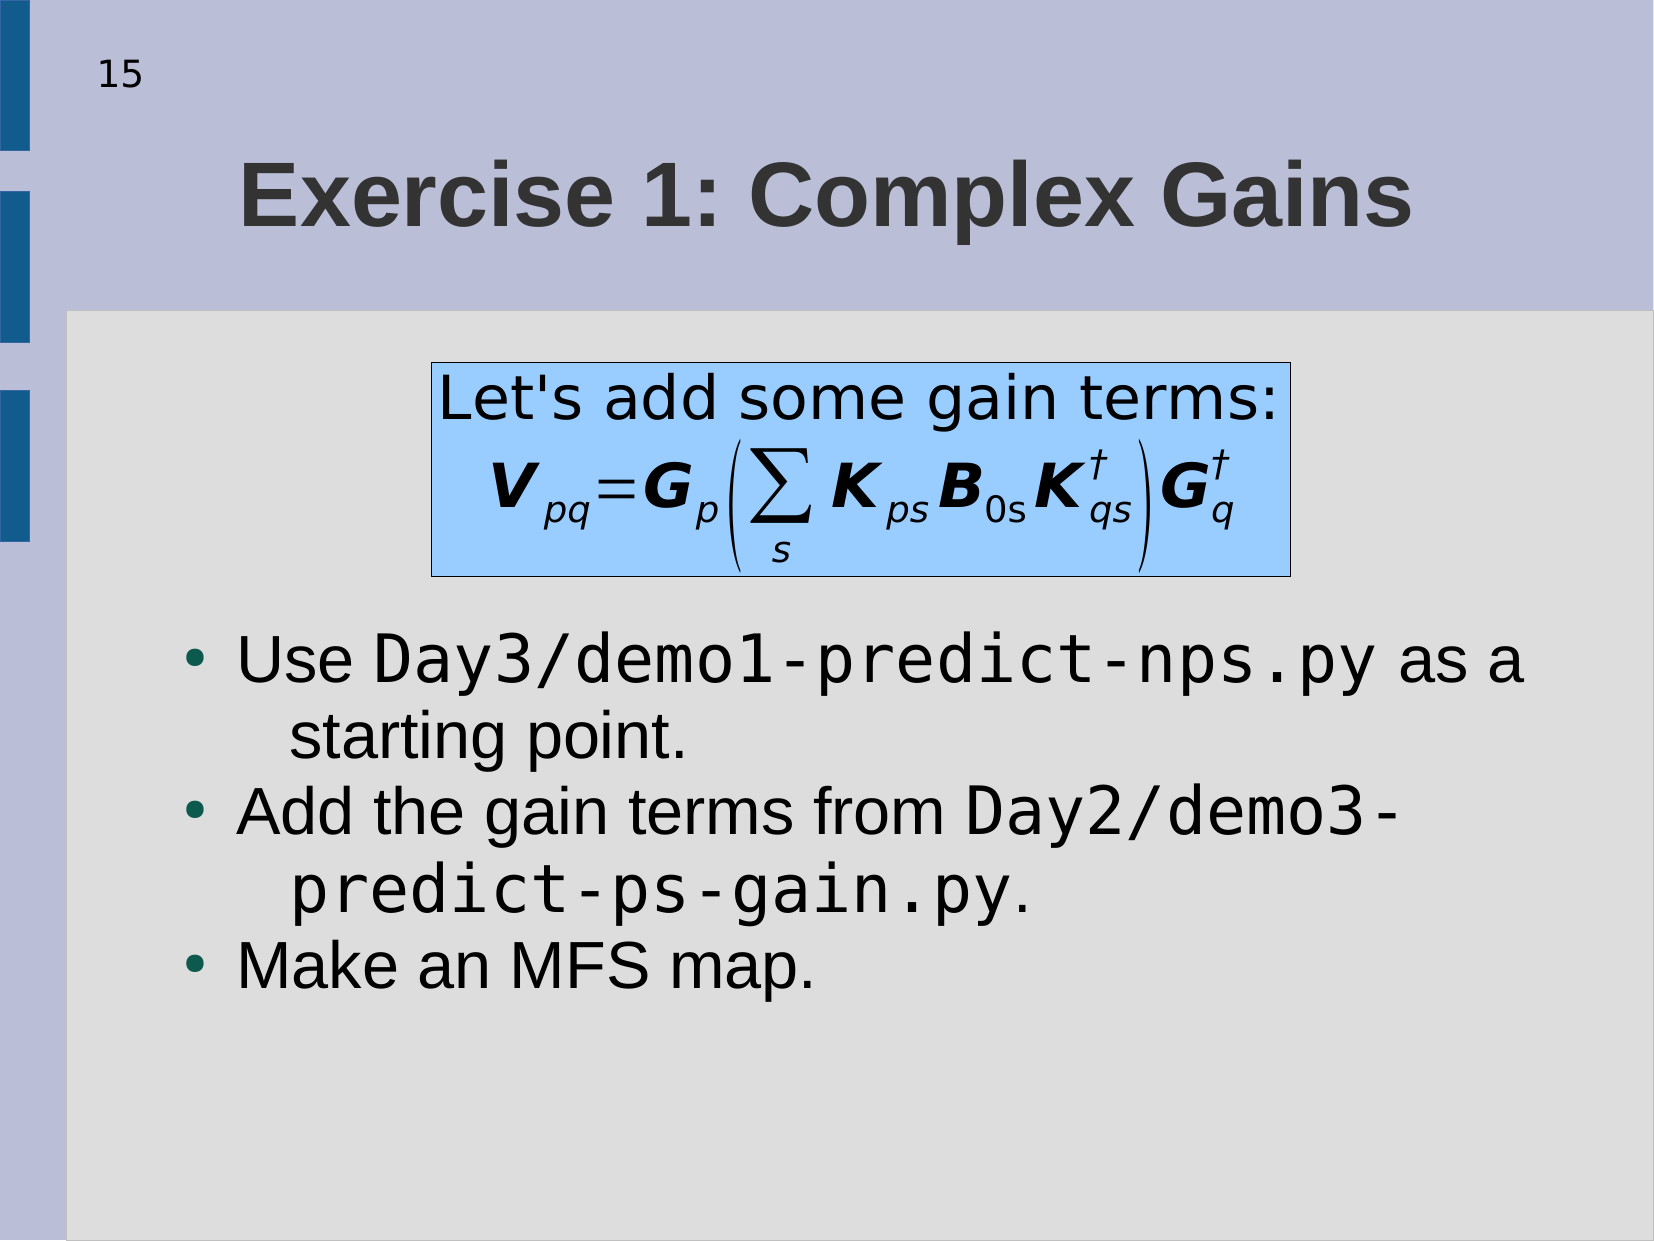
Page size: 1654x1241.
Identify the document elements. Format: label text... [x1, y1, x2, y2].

list Use Day3/demo1-predict-nps.py as a starting point. Add the gain terms from Day2/demo3-predict-ps-gain.py. Make an MFS map. [147, 620, 1560, 1141]
title Exercise 1: Complex Gains [121, 91, 1534, 299]
chart [431, 362, 1291, 577]
text_box 1 [84, 45, 319, 119]
